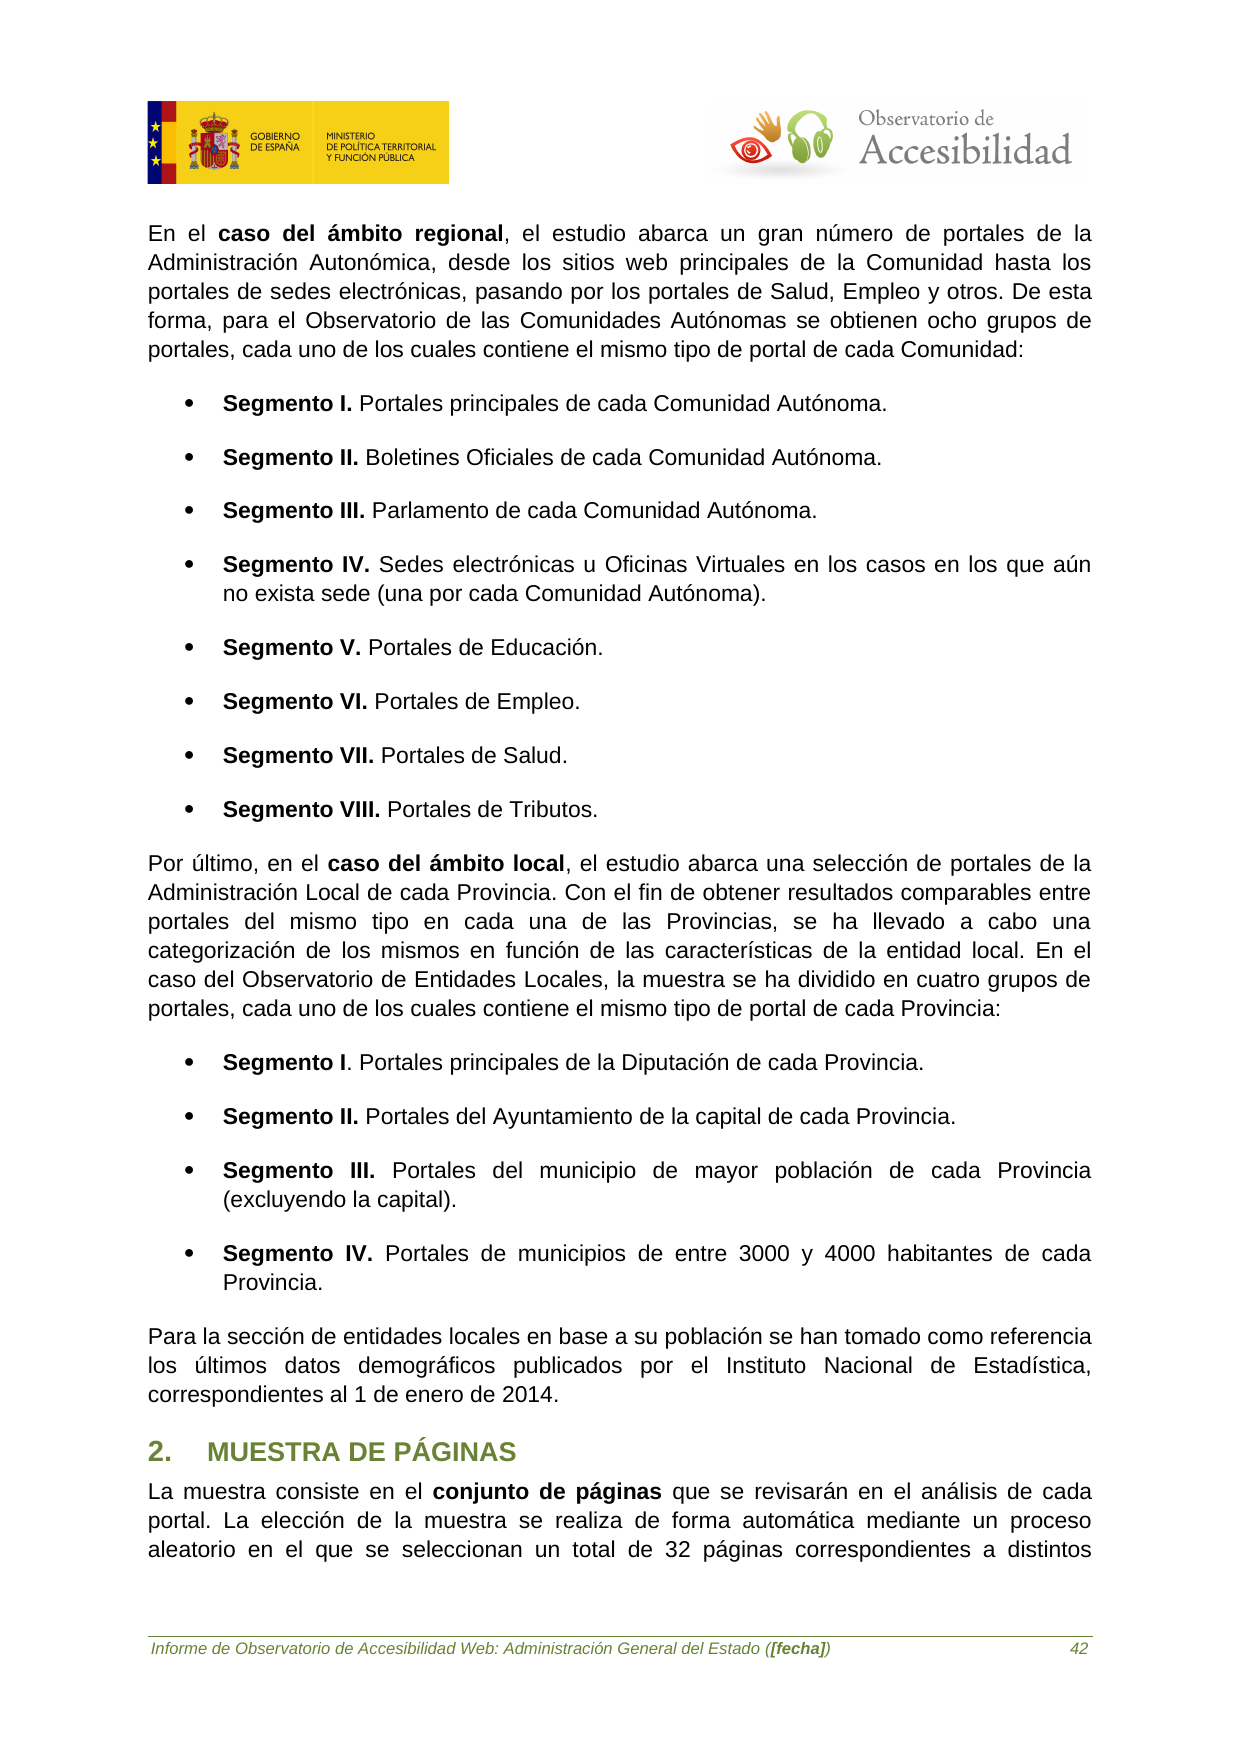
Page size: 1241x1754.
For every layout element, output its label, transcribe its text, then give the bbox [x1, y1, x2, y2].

list Segmento I. Portales principales de la Diputación de cada Provincia. [185, 1049, 1092, 1075]
list Segmento II. Portales del Ayuntamiento de la capital de cada Provincia. [185, 1103, 1092, 1129]
text La muestra consiste en el conjunto de páginas que se revisarán en el análisis de cada portal. La elección de la muestra se realiza de forma automática mediante un proceso aleatorio en el que se seleccionan un total de 32 páginas correspondientes a distintos [148, 1478, 1092, 1562]
picture [147, 101, 450, 184]
text Para la sección de entidades locales en base a su población se han tomado como referencia los últimos datos demográficos publicados por el Instituto Nacional de Estadística, correspondientes al 1 de enero de 2014. [148, 1323, 1092, 1407]
list Segmento III. Parlamento de cada Comunidad Autónoma. [185, 497, 1092, 524]
list Segmento III. Portales del municipio de mayor población de cada Provincia (excluyendo la capital). [185, 1157, 1092, 1212]
list Segmento IV. Portales de municipios de entre 3000 y 4000 habitantes de cada Provincia. [185, 1240, 1092, 1295]
list Segmento VIII. Portales de Tributos. [185, 796, 1092, 822]
text En el caso del ámbito regional, el estudio abarca un gran número de portales de la Administración Autonómica, desde los sitios web principales de la Comunidad hasta los portales de sedes electrónicas, pasando por los portales de Salud, Empleo y otros. De esta forma, para el Observatorio de las Comunidades Autónomas se obtienen ocho grupos de portales, cada uno de los cuales contiene el mismo tipo de portal de cada Comunidad: [148, 220, 1092, 362]
list Segmento VII. Portales de Salud. [185, 742, 1092, 768]
list Segmento II. Boletines Oficiales de cada Comunidad Autónoma. [185, 443, 1092, 470]
picture [710, 101, 1086, 184]
text Por último, en el caso del ámbito local, el estudio abarca una selección de portales de la Administración Local de cada Provincia. Con el fin de obtener resultados comparables entre portales del mismo tipo en cada una de las Provincias, se ha llevado a cabo una categorización de los mismos en función de las características de la entidad local. En el caso del Observatorio de Entidades Locales, la muestra se ha dividido en cuatro grupos de portales, cada uno de los cuales contiene el mismo tipo de portal de cada Provincia: [148, 850, 1092, 1021]
list Segmento V. Portales de Educación. [185, 634, 1092, 661]
list Segmento I. Portales principales de cada Comunidad Autónoma. [185, 389, 1092, 416]
subtitle Muestra de páginas [148, 1434, 1092, 1468]
list Segmento VI. Portales de Empleo. [185, 688, 1092, 714]
list Segmento IV. Sedes electrónicas u Oficinas Virtuales en los casos en los que aún no exista sede (una por cada Comunidad Autónoma). [185, 551, 1092, 607]
